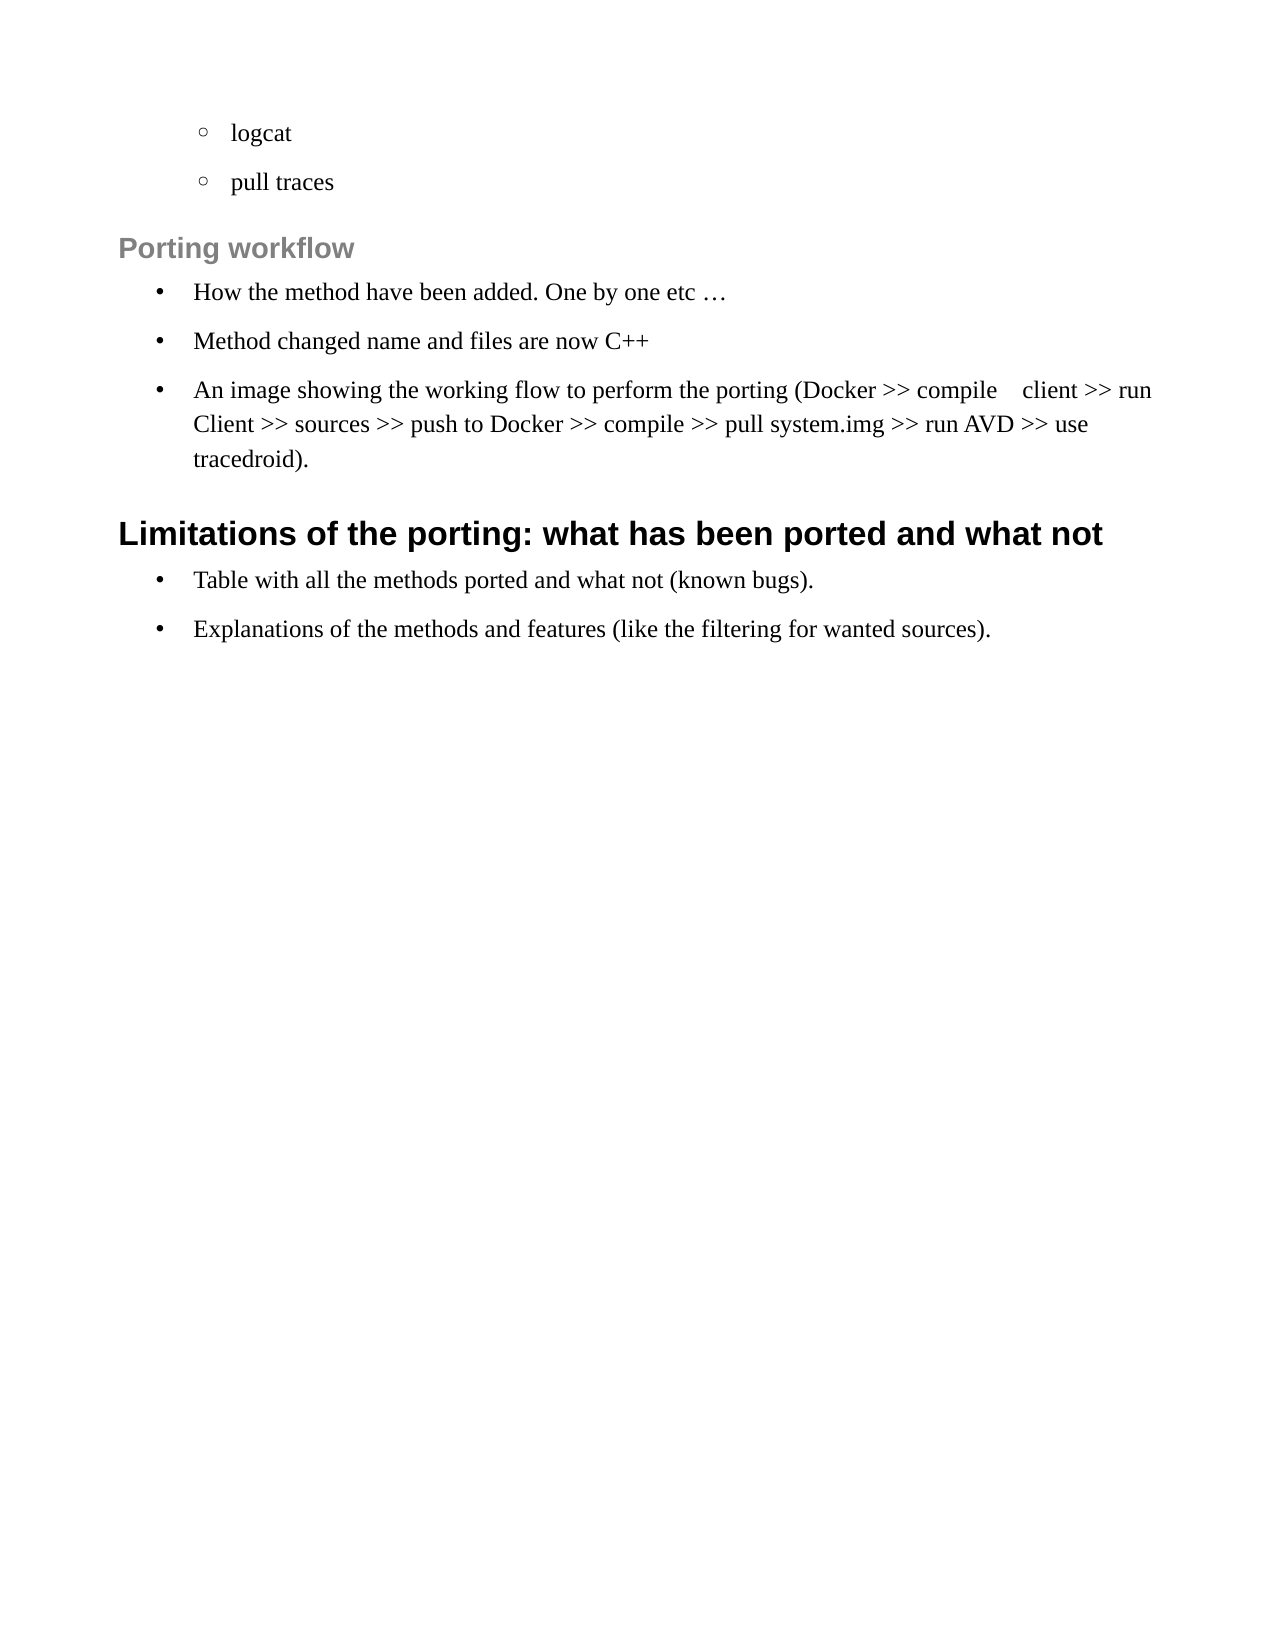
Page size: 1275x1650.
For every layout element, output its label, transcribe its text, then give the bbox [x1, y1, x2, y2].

list An image showing the working flow to perform the porting (Docker >> compile client >> run Client >> sources >> push to Docker >> compile >> pull system.img >> run AVD >> use tracedroid). [156, 375, 1157, 473]
list Method changed name and files are now C++ [156, 326, 1157, 355]
list Table with all the methods ported and what not (known bugs). [156, 565, 1157, 594]
list pull traces [193, 167, 1157, 196]
subtitle Porting workflow [118, 231, 1157, 264]
list logcat [193, 118, 1157, 147]
subtitle Limitations of the porting: what has been ported and what not [118, 514, 1157, 552]
list Explanations of the methods and features (like the filtering for wanted sources). [156, 614, 1157, 643]
list How the method have been added. One by one etc … [156, 277, 1157, 306]
